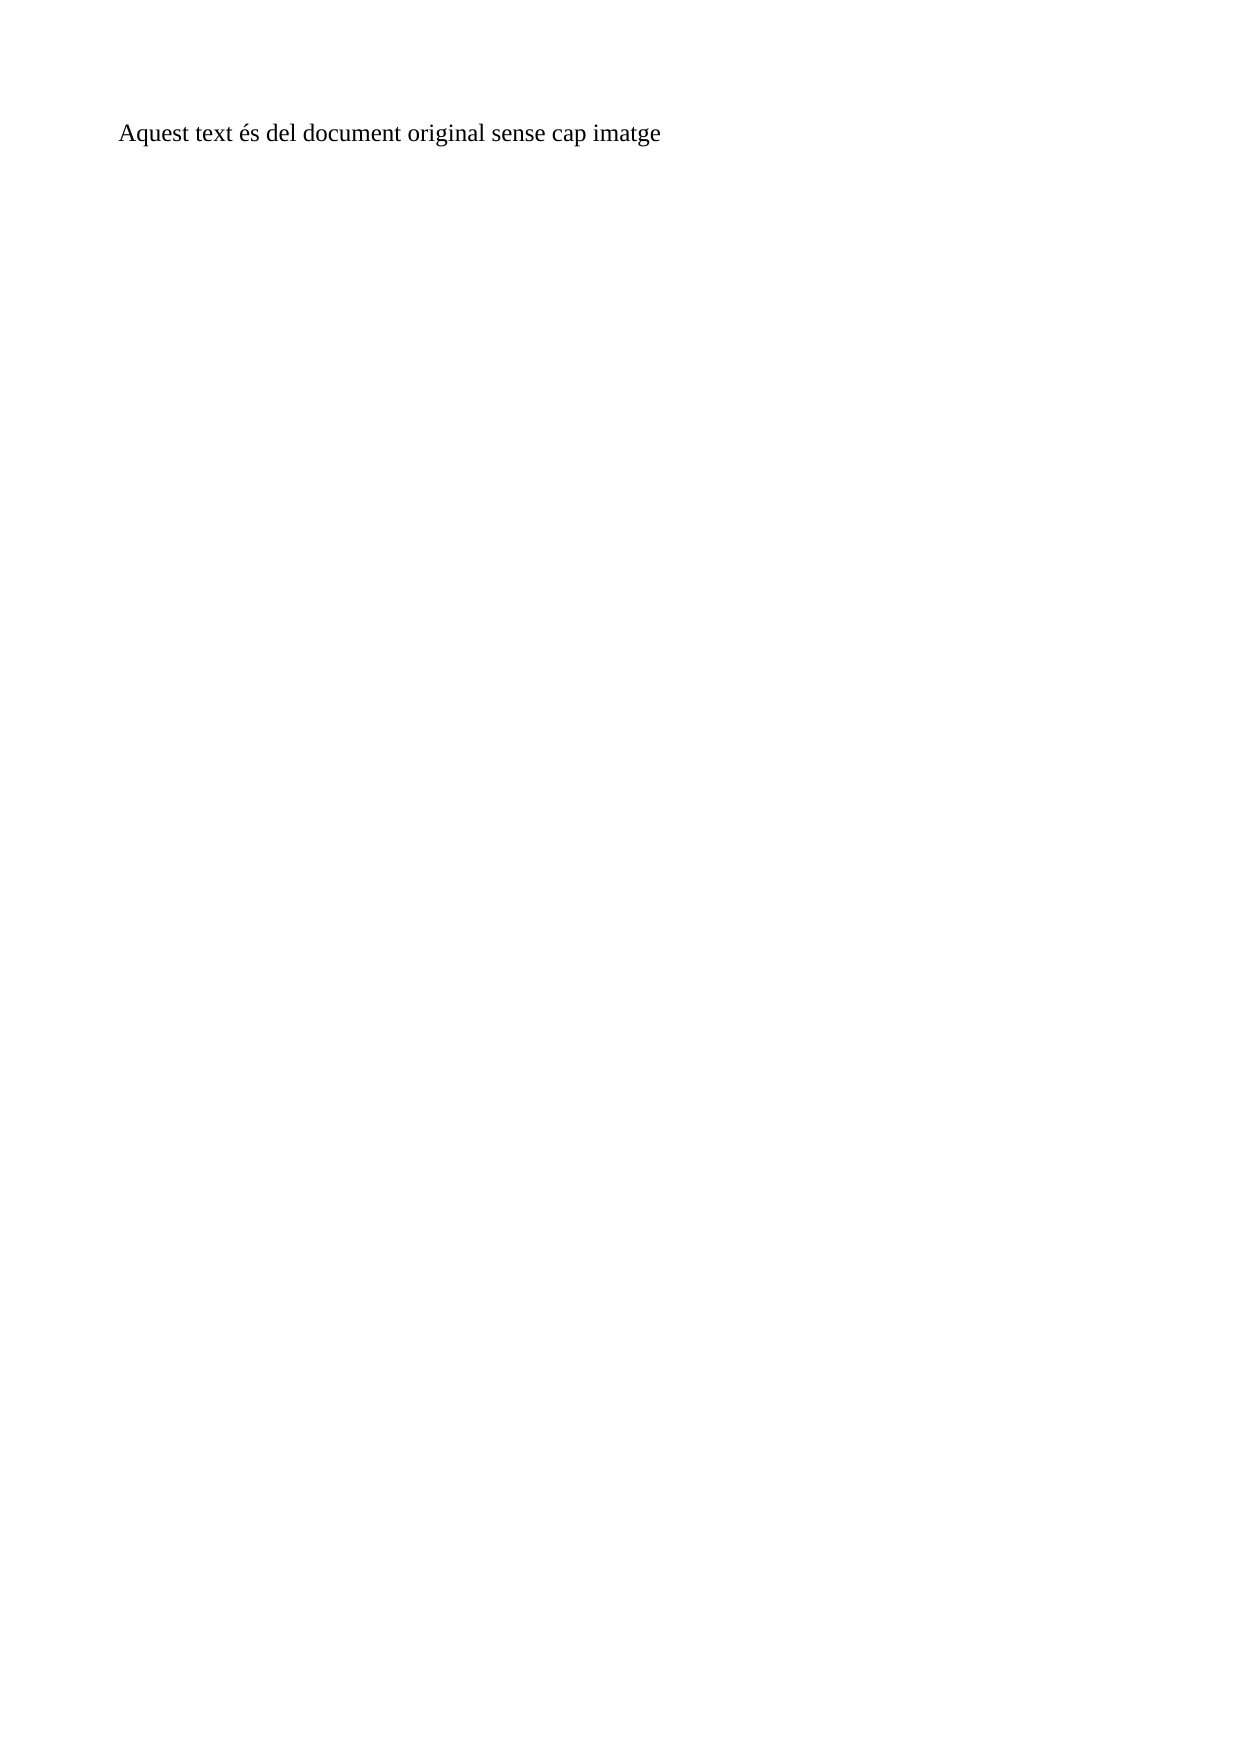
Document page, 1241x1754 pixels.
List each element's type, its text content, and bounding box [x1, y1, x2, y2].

text Aquest text és del document original sense cap imatge [118, 118, 1122, 147]
